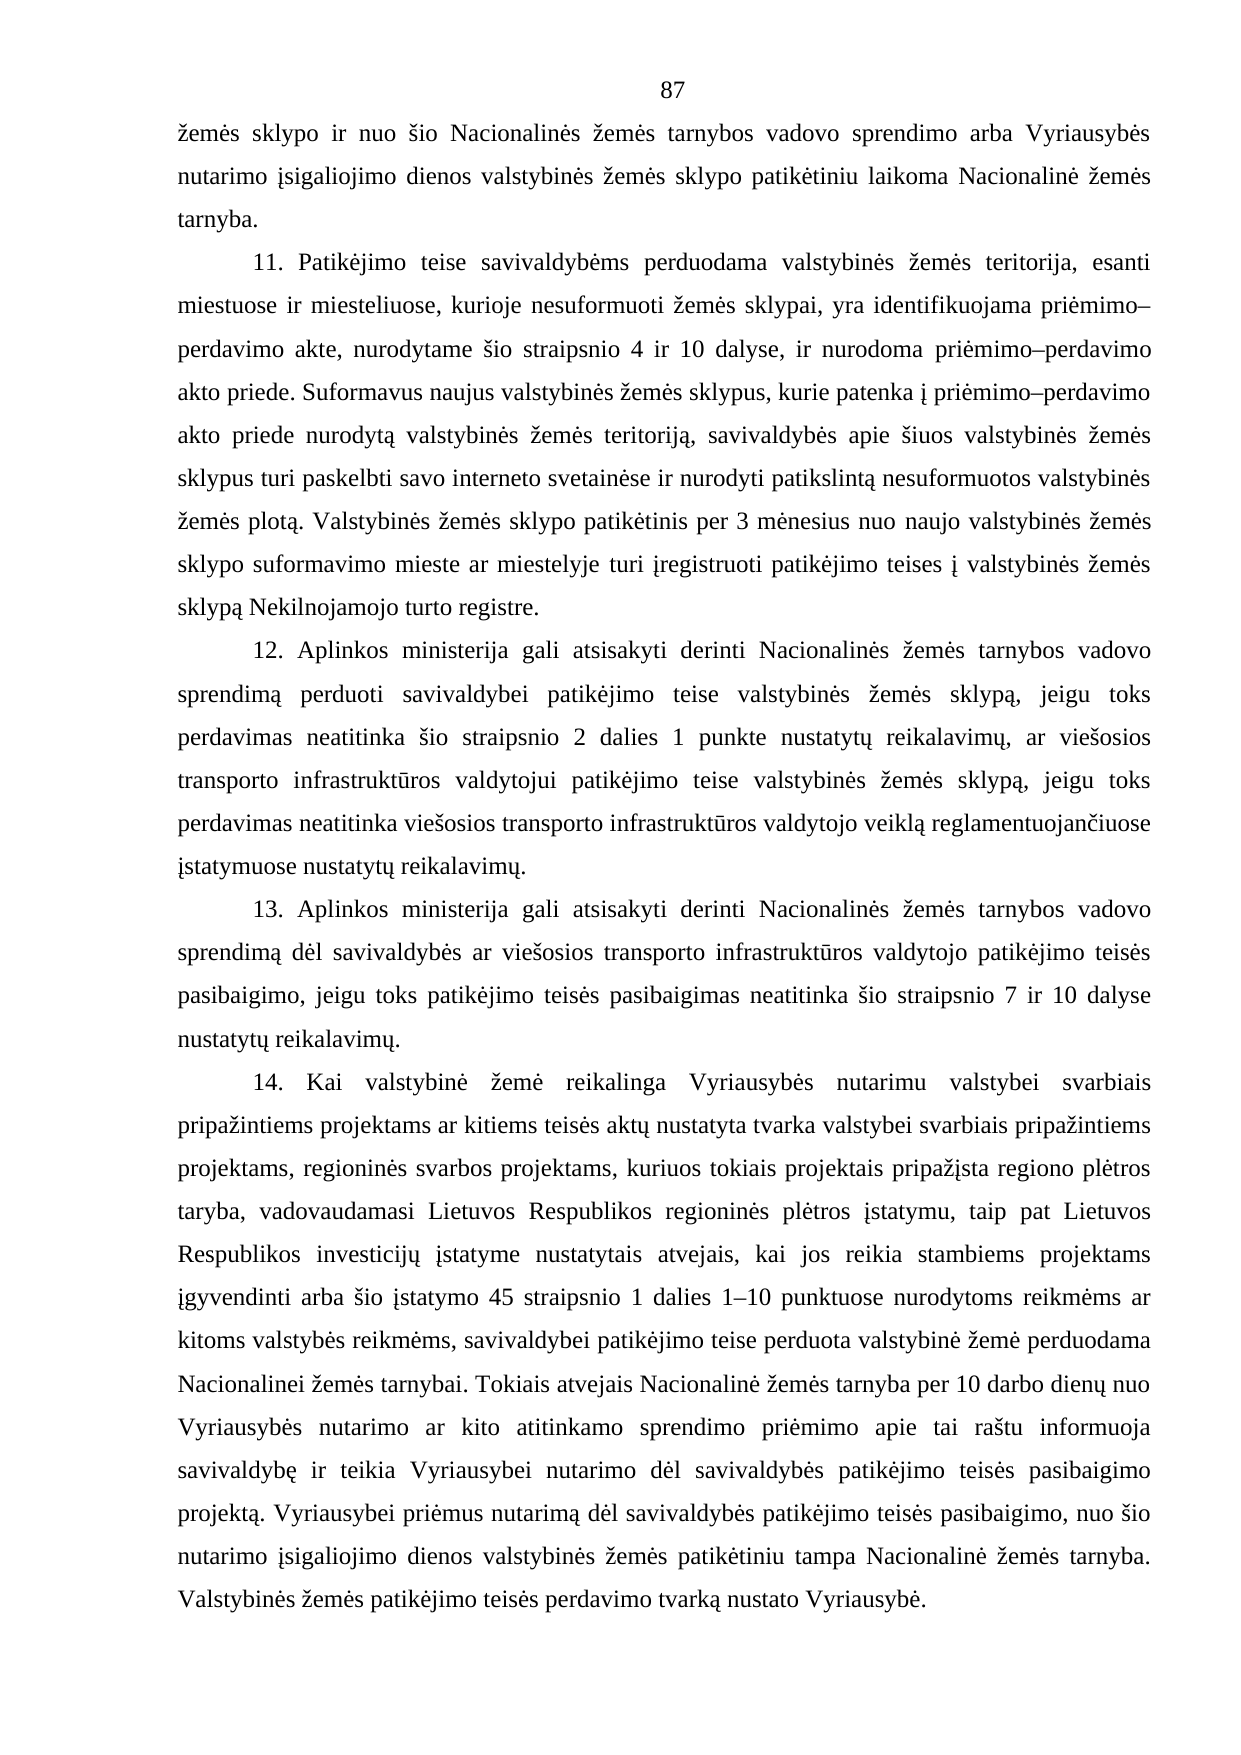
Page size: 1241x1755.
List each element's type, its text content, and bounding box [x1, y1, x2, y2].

text žemės sklypo ir nuo šio Nacionalinės žemės tarnybos vadovo sprendimo arba Vyriausybės nutarimo įsigaliojimo dienos valstybinės žemės sklypo patikėtiniu laikoma Nacionalinė žemės tarnyba. [177, 118, 1152, 233]
text 13. Aplinkos ministerija gali atsisakyti derinti Nacionalinės žemės tarnybos vadovo sprendimą dėl savivaldybės ar viešosios transporto infrastruktūros valdytojo patikėjimo teisės pasibaigimo, jeigu toks patikėjimo teisės pasibaigimas neatitinka šio straipsnio 7 ir 10 dalyse nustatytų reikalavimų. [177, 894, 1152, 1052]
text 12. Aplinkos ministerija gali atsisakyti derinti Nacionalinės žemės tarnybos vadovo sprendimą perduoti savivaldybei patikėjimo teise valstybinės žemės sklypą, jeigu toks perdavimas neatitinka šio straipsnio 2 dalies 1 punkte nustatytų reikalavimų, ar viešosios transporto infrastruktūros valdytojui patikėjimo teise valstybinės žemės sklypą, jeigu toks perdavimas neatitinka viešosios transporto infrastruktūros valdytojo veiklą reglamentuojančiuose įstatymuose nustatytų reikalavimų. [177, 636, 1152, 880]
text 14. Kai valstybinė žemė reikalinga Vyriausybės nutarimu valstybei svarbiais pripažintiems projektams ar kitiems teisės aktų nustatyta tvarka valstybei svarbiais pripažintiems projektams, regioninės svarbos projektams, kuriuos tokiais projektais pripažįsta regiono plėtros taryba, vadovaudamasi Lietuvos Respublikos regioninės plėtros įstatymu, taip pat Lietuvos Respublikos investicijų įstatyme nustatytais atvejais, kai jos reikia stambiems projektams įgyvendinti arba šio įstatymo 45 straipsnio 1 dalies 1–10 punktuose nurodytoms reikmėms ar kitoms valstybės reikmėms, savivaldybei patikėjimo teise perduota valstybinė žemė perduodama Nacionalinei žemės tarnybai. Tokiais atvejais Nacionalinė žemės tarnyba per 10 darbo dienų nuo Vyriausybės nutarimo ar kito atitinkamo sprendimo priėmimo apie tai raštu informuoja savivaldybę ir teikia Vyriausybei nutarimo dėl savivaldybės patikėjimo teisės pasibaigimo projektą. Vyriausybei priėmus nutarimą dėl savivaldybės patikėjimo teisės pasibaigimo, nuo šio nutarimo įsigaliojimo dienos valstybinės žemės patikėtiniu tampa Nacionalinė žemės tarnyba. Valstybinės žemės patikėjimo teisės perdavimo tvarką nustato Vyriausybė. [177, 1067, 1152, 1613]
text 11. Patikėjimo teise savivaldybėms perduodama valstybinės žemės teritorija, esanti miestuose ir miesteliuose, kurioje nesuformuoti žemės sklypai, yra identifikuojama priėmimo–perdavimo akte, nurodytame šio straipsnio 4 ir 10 dalyse, ir nurodoma priėmimo–perdavimo akto priede. Suformavus naujus valstybinės žemės sklypus, kurie patenka į priėmimo–perdavimo akto priede nurodytą valstybinės žemės teritoriją, savivaldybės apie šiuos valstybinės žemės sklypus turi paskelbti savo interneto svetainėse ir nurodyti patikslintą nesuformuotos valstybinės žemės plotą. Valstybinės žemės sklypo patikėtinis per 3 mėnesius nuo naujo valstybinės žemės sklypo suformavimo mieste ar miestelyje turi įregistruoti patikėjimo teises į valstybinės žemės sklypą Nekilnojamojo turto registre. [177, 247, 1152, 621]
